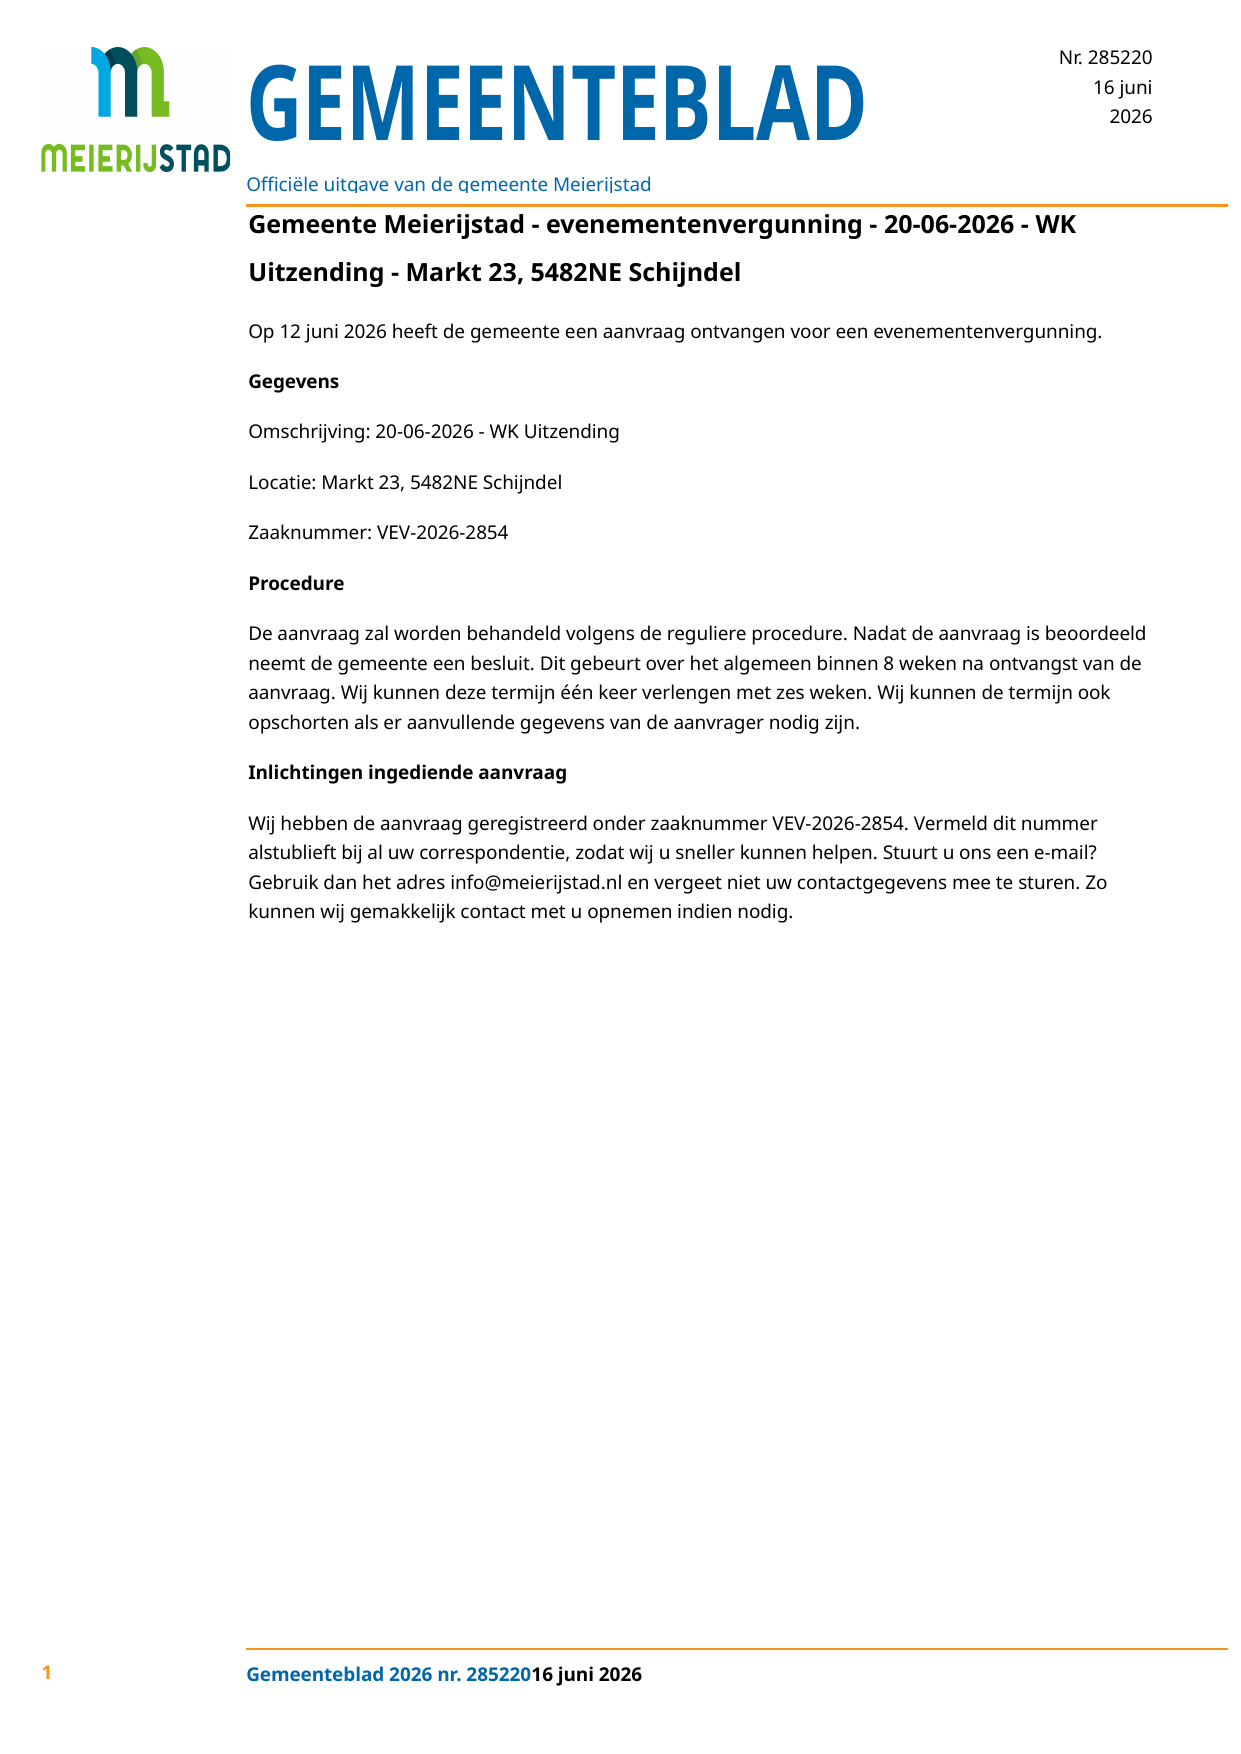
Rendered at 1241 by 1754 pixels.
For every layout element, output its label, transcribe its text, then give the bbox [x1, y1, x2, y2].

text Procedure [248, 570, 1152, 596]
text Op 12 juni 2026 heeft de gemeente een aanvraag ontvangen voor een evenementenvergunning. [248, 318, 1152, 344]
text Wij hebben de aanvraag geregistreerd onder zaaknummer VEV-2026-2854. Vermeld dit nummer alstublieft bij al uw correspondentie, zodat wij u sneller kunnen helpen. Stuurt u ons een e-mail? Gebruik dan het adres info@meierijstad.nl en vergeet niet uw contactgegevens mee te sturen. Zo kunnen wij gemakkelijk contact met u opnemen indien nodig. [248, 810, 1152, 924]
text Gegevens [248, 368, 1152, 394]
text Omschrijving: 20-06-2026 - WK Uitzending [248, 419, 1152, 444]
text Gemeente Meierijstad - evenementenvergunning - 20-06-2026 - WK Uitzending - Markt 23, 5482NE Schijndel [248, 207, 1152, 288]
text Locatie: Markt 23, 5482NE Schijndel [248, 469, 1152, 495]
text De aanvraag zal worden behandeld volgens de reguliere procedure. Nadat de aanvraag is beoordeeld neemt de gemeente een besluit. Dit gebeurt over het algemeen binnen 8 weken na ontvangst van de aanvraag. Wij kunnen deze termijn één keer verlengen met zes weken. Wij kunnen de termijn ook opschorten als er aanvullende gegevens van de aanvrager nodig zijn. [248, 620, 1152, 735]
text Inlichtingen ingediende aanvraag [248, 759, 1152, 785]
text Zaaknummer: VEV-2026-2854 [248, 519, 1152, 545]
picture [41, 47, 231, 172]
